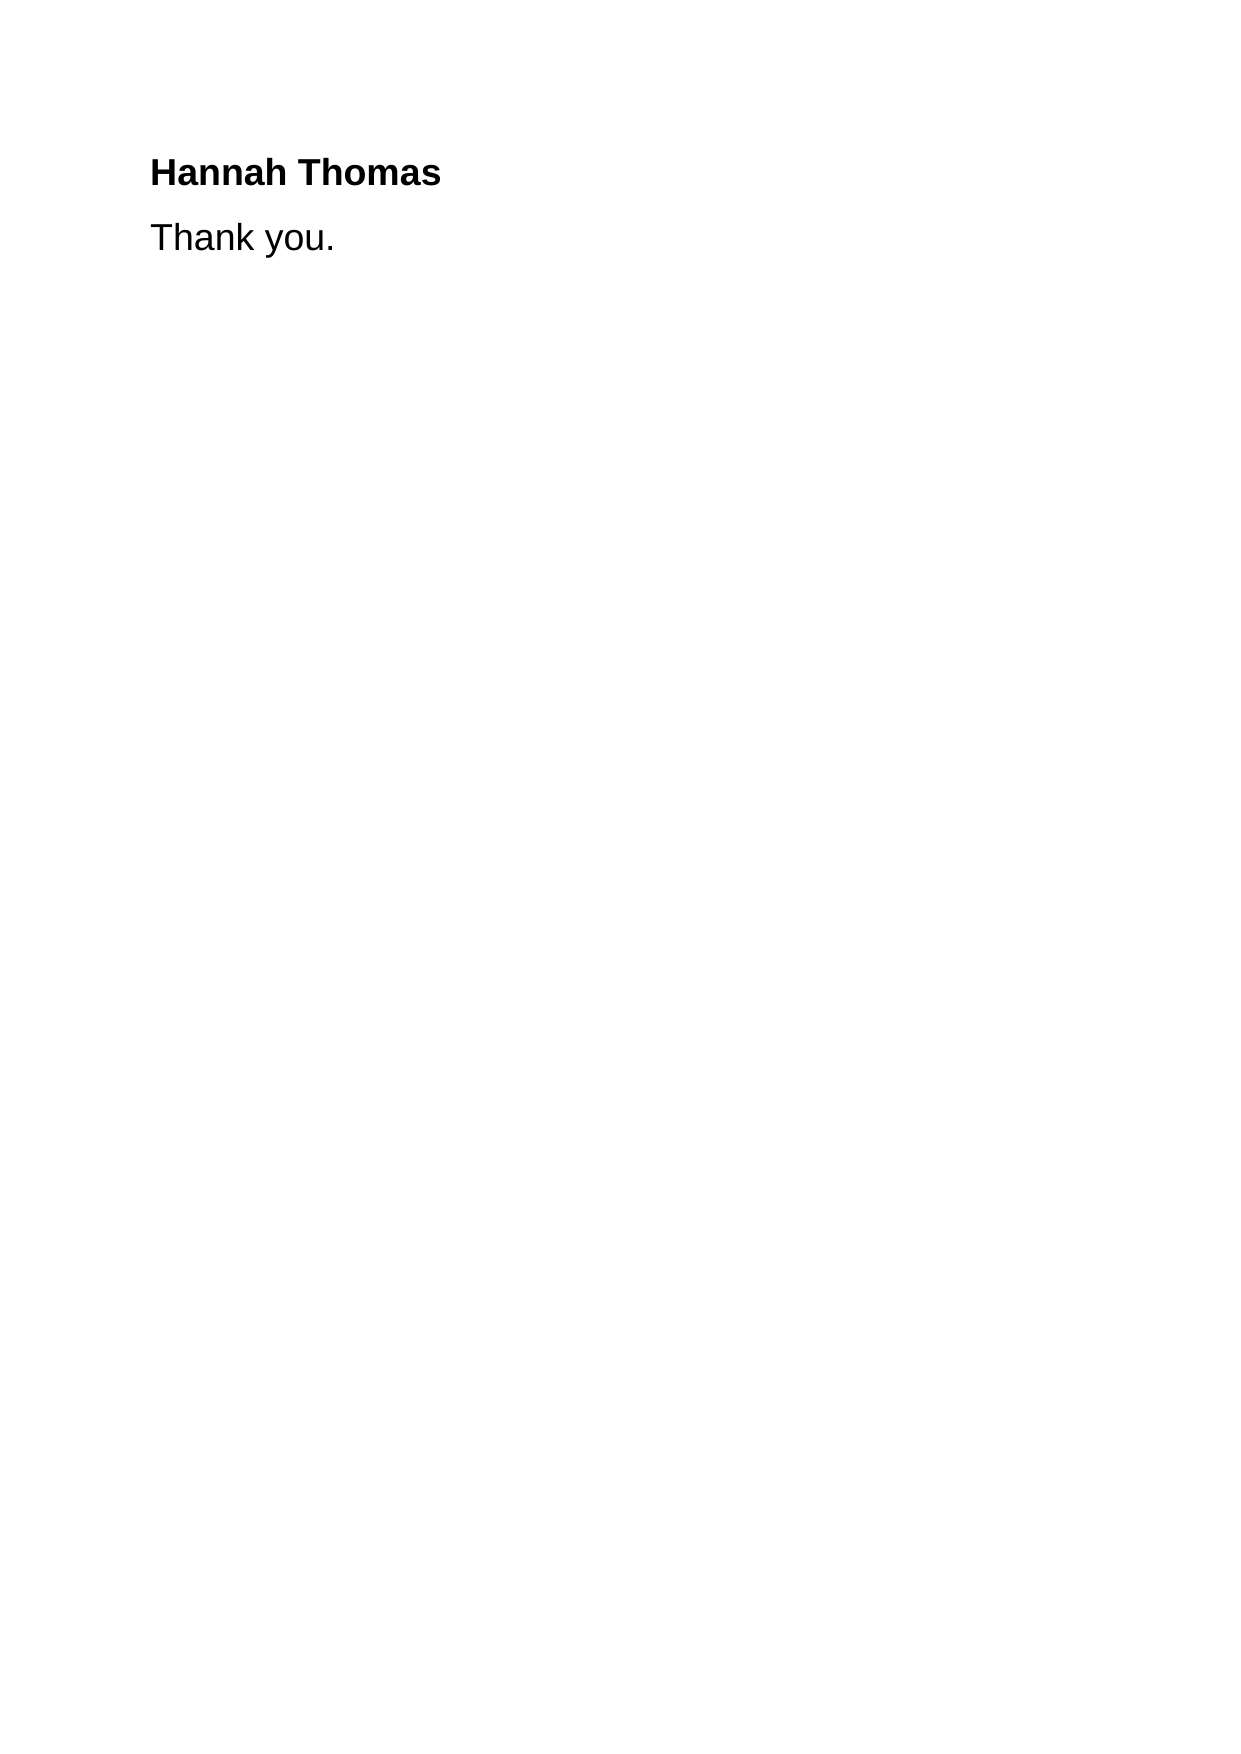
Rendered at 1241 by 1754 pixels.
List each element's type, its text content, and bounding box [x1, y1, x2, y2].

text Thank you. [150, 215, 1090, 258]
subtitle Hannah Thomas [150, 150, 1090, 193]
